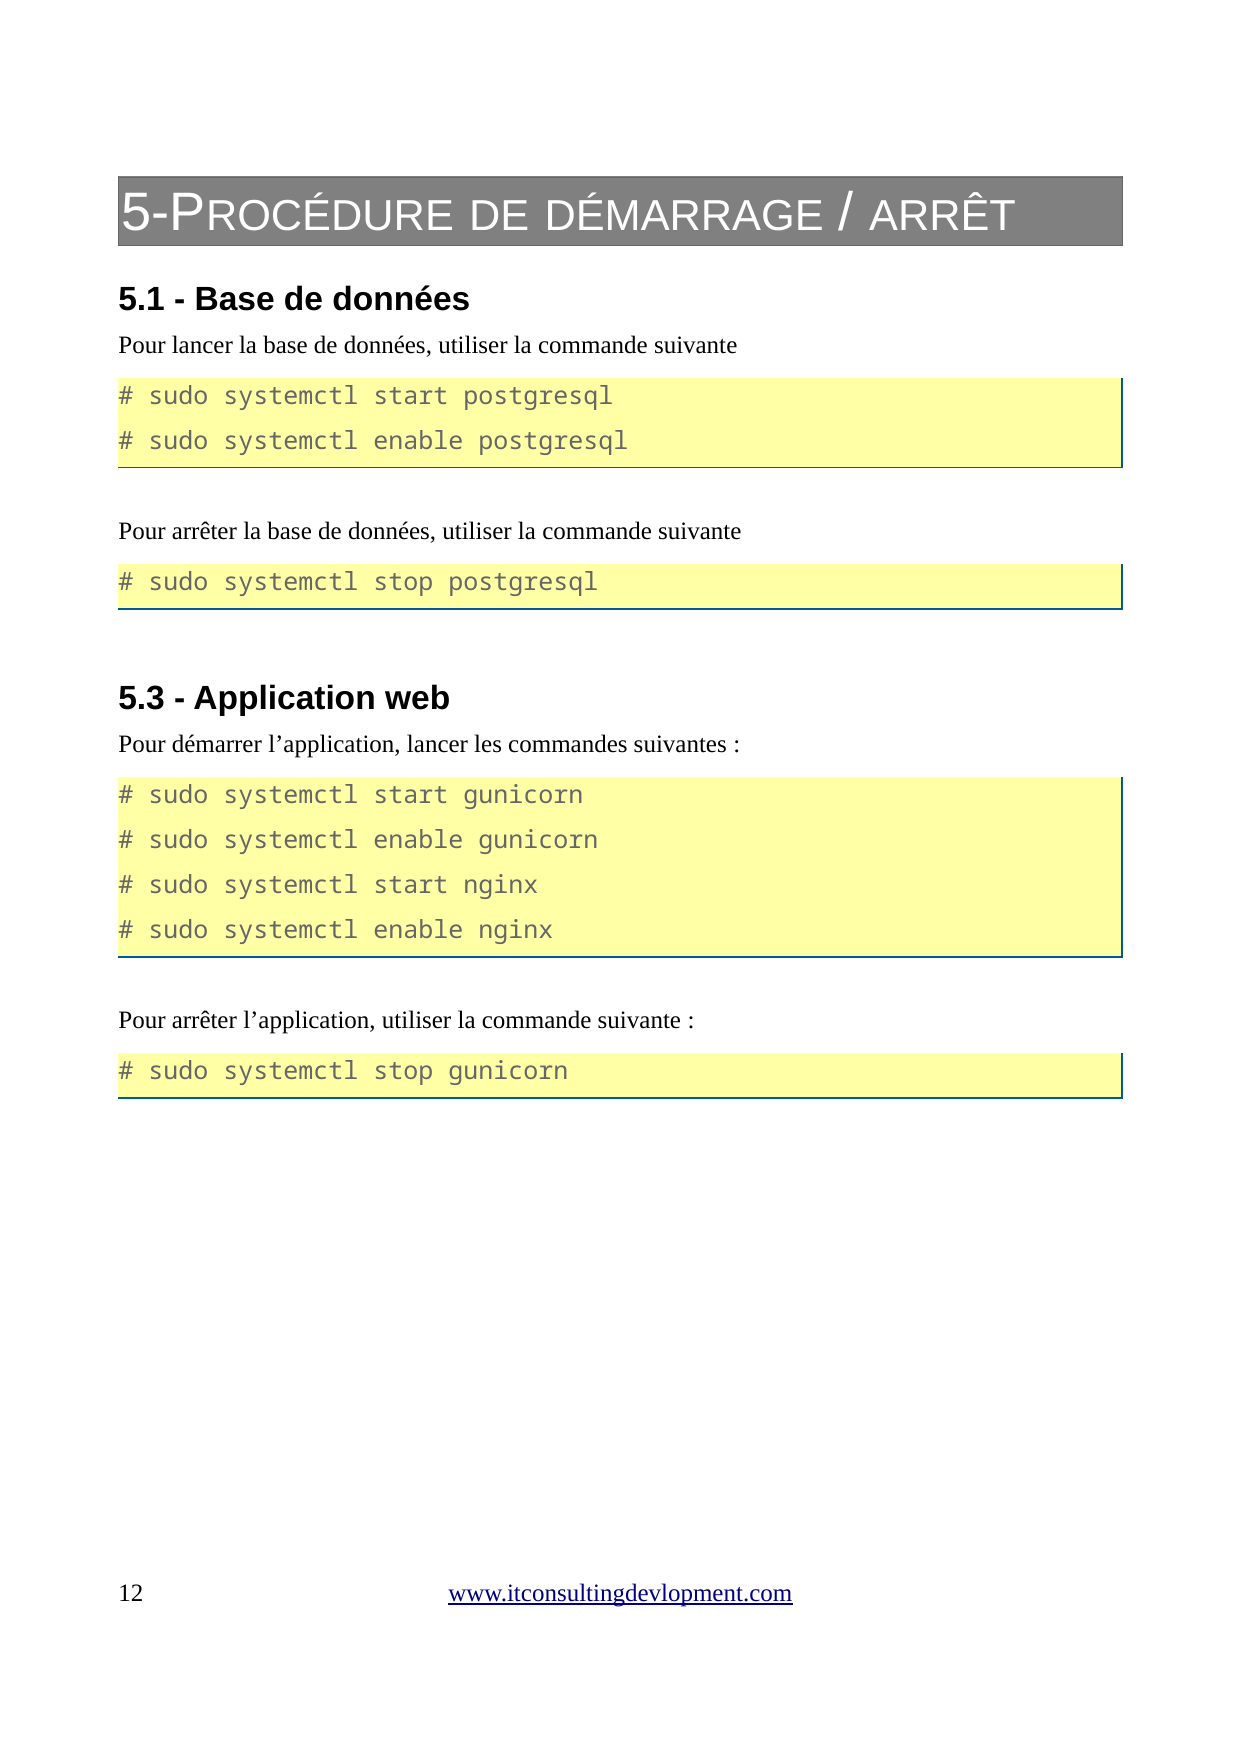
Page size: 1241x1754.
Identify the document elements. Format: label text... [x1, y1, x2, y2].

table_header # sudo systemctl start postgresql # sudo systemctl enable postgresql [118, 378, 1121, 467]
subtitle 5-Procédure de démarrage / arrêt [119, 178, 1122, 245]
subtitle 5.3 - Application web [118, 678, 1122, 717]
text Pour lancer la base de données, utiliser la commande suivante [118, 330, 1122, 359]
table_header # sudo systemctl stop gunicorn [118, 1053, 1121, 1097]
subtitle 5.1 - Base de données [118, 279, 1122, 317]
text Pour démarrer l’application, lancer les commandes suivantes : [118, 729, 1122, 758]
text Pour arrêter l’application, utiliser la commande suivante : [118, 1005, 1122, 1034]
table_header # sudo systemctl stop postgresql [118, 564, 1121, 608]
text Pour arrêter la base de données, utiliser la commande suivante [118, 516, 1122, 545]
table_header # sudo systemctl start gunicorn # sudo systemctl enable gunicorn # sudo systemctl start nginx # sudo systemctl enable nginx [118, 777, 1121, 956]
